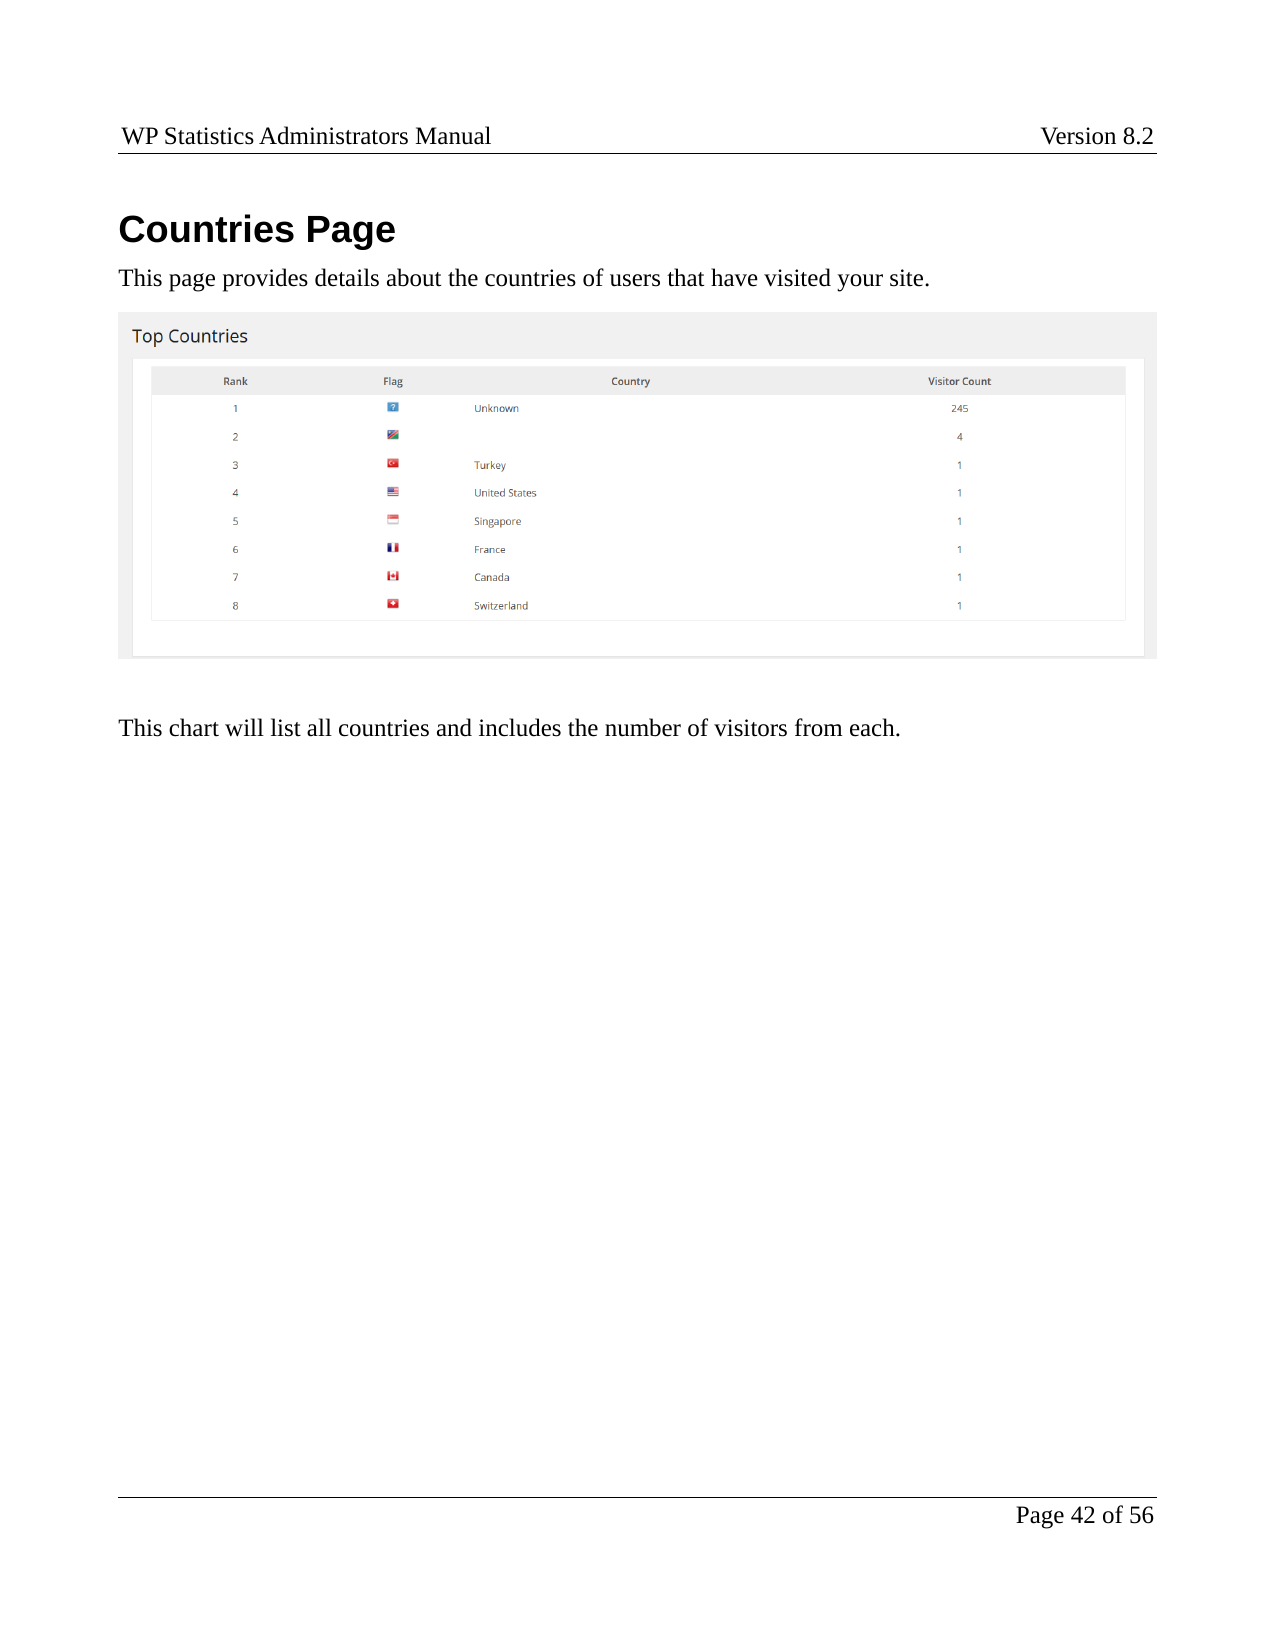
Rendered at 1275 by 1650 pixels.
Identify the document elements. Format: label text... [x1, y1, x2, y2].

picture [118, 312, 1157, 659]
subtitle Countries Page [118, 207, 1157, 251]
text This chart will list all countries and includes the number of visitors from each. [118, 713, 1157, 742]
text This page provides details about the countries of users that have visited your site. [118, 263, 1157, 292]
